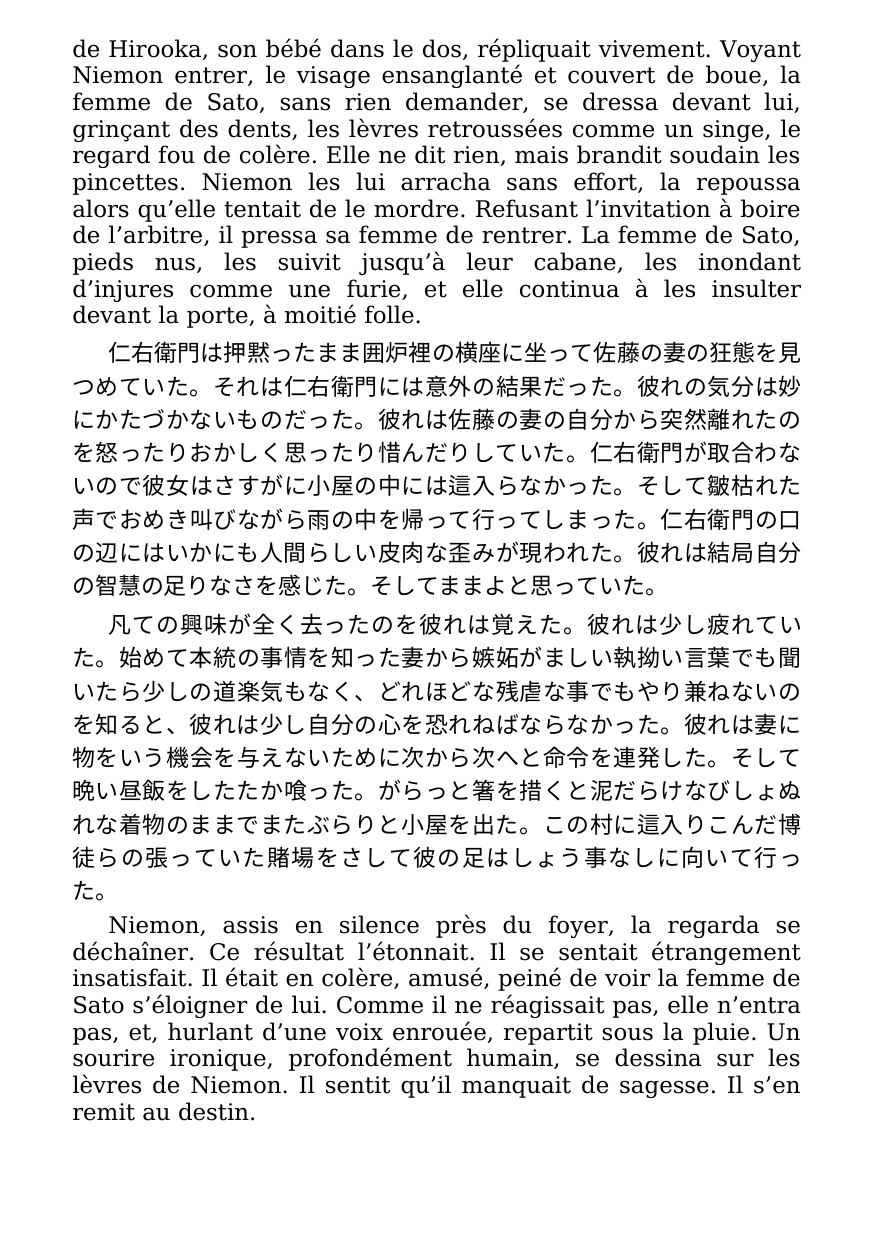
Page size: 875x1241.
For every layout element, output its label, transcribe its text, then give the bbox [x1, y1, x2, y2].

text Niemon, assis en silence près du foyer, la regarda se déchaîner. Ce résultat l’étonnait. Il se sentait étrangement insatisfait. Il était en colère, amusé, peiné de voir la femme de Sato s’éloigner de lui. Comme il ne réagissait pas, elle n’entra pas, et, hurlant d’une voix enrouée, repartit sous la pluie. Un sourire ironique, profondément humain, se dessina sur les lèvres de Niemon. Il sentit qu’il manquait de sagesse. Il s’en remit au destin. [72, 912, 802, 1125]
text 仁右衛門は押黙ったまま囲炉裡の横座に坐って佐藤の妻の狂態を見つめていた。それは仁右衛門には意外の結果だった。彼れの気分は妙にかたづかないものだった。彼れは佐藤の妻の自分から突然離れたのを怒ったりおかしく思ったり惜んだりしていた。仁右衛門が取合わないので彼女はさすがに小屋の中には這入らなかった。そして皺枯れた声でおめき叫びながら雨の中を帰って行ってしまった。仁右衛門の口の辺にはいかにも人間らしい皮肉な歪みが現われた。彼れは結局自分の智慧の足りなさを感じた。そしてままよと思っていた。 [72, 335, 802, 601]
text 凡ての興味が全く去ったのを彼れは覚えた。彼れは少し疲れていた。始めて本統の事情を知った妻から嫉妬がましい執拗い言葉でも聞いたら少しの道楽気もなく、どれほどな残虐な事でもやり兼ねないのを知ると、彼れは少し自分の心を恐れねばならなかった。彼れは妻に物をいう機会を与えないために次から次へと命令を連発した。そして晩い昼飯をしたたか喰った。がらっと箸を措くと泥だらけなびしょぬれな着物のままでまたぶらりと小屋を出た。この村に這入りこんだ博徒らの張っていた賭場をさして彼の足はしょう事なしに向いて行った。 [72, 607, 802, 906]
text de Hirooka, son bébé dans le dos, répliquait vivement. Voyant Niemon entrer, le visage ensanglanté et couvert de boue, la femme de Sato, sans rien demander, se dressa devant lui, grinçant des dents, les lèvres retroussées comme un singe, le regard fou de colère. Elle ne dit rien, mais brandit soudain les pincettes. Niemon les lui arracha sans effort, la repoussa alors qu’elle tentait de le mordre. Refusant l’invitation à boire de l’arbitre, il pressa sa femme de rentrer. La femme de Sato, pieds nus, les suivit jusqu’à leur cabane, les inondant d’injures comme une furie, et elle continua à les insulter devant la porte, à moitié folle. [72, 36, 802, 329]
